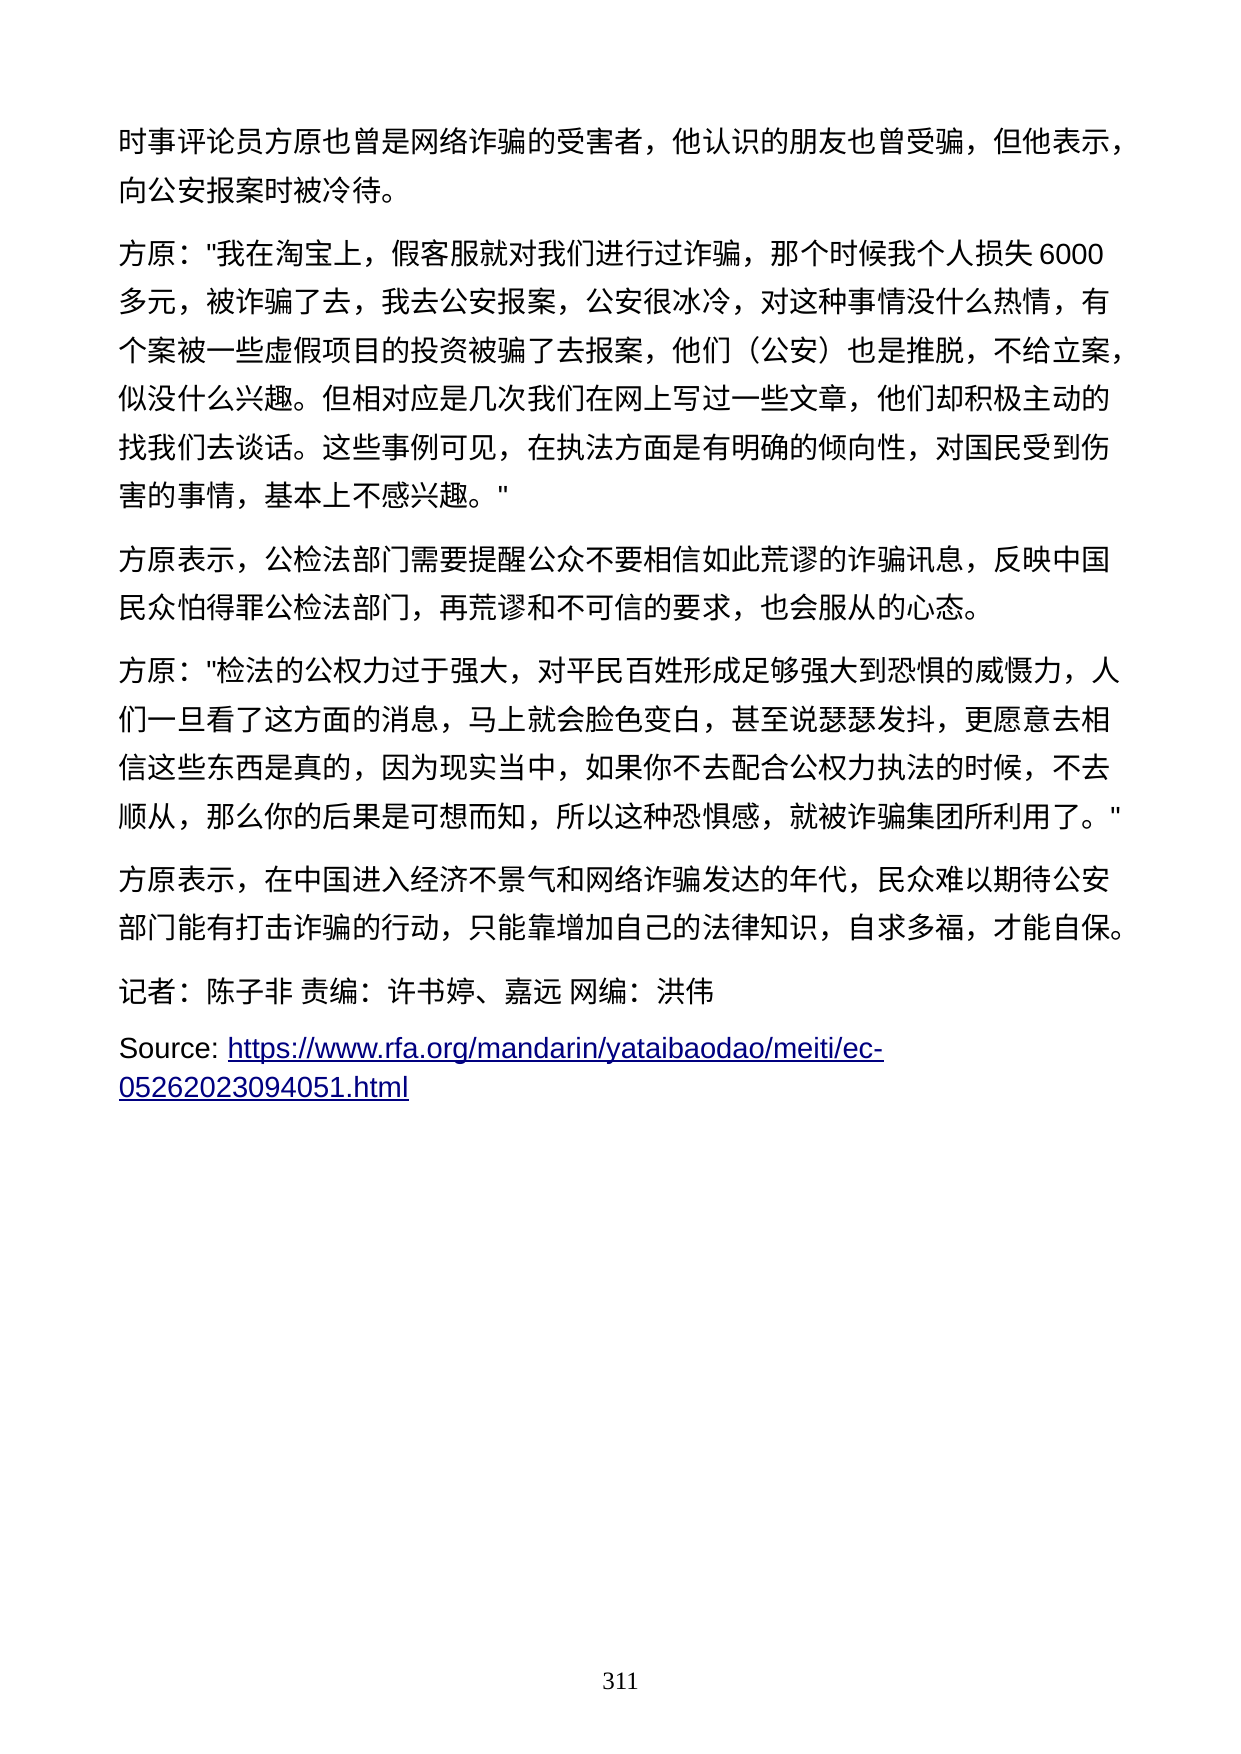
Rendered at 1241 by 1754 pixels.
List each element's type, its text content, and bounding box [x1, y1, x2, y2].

text 记者：陈子非 责编：许书婷、嘉远 网编：洪伟 [118, 968, 1122, 1010]
text 方原："检法的公权力过于强大，对平民百姓形成足够强大到恐惧的威慑力，人们一旦看了这方面的消息，马上就会脸色变白，甚至说瑟瑟发抖，更愿意去相信这些东西是真的，因为现实当中，如果你不去配合公权力执法的时候，不去顺从，那么你的后果是可想而知，所以这种恐惧感，就被诈骗集团所利用了。" [118, 648, 1122, 836]
text 方原："我在淘宝上，假客服就对我们进行过诈骗，那个时候我个人损失6000多元，被诈骗了去，我去公安报案，公安很冰冷，对这种事情没什么热情，有个案被一些虚假项目的投资被骗了去报案，他们（公安）也是推脱，不给立案，似没什么兴趣。但相对应是几次我们在网上写过一些文章，他们却积极主动的找我们去谈话。这些事例可见，在执法方面是有明确的倾向性，对国民受到伤害的事情，基本上不感兴趣。" [118, 230, 1122, 515]
text 时事评论员方原也曾是网络诈骗的受害者，他认识的朋友也曾受骗，但他表示，向公安报案时被冷待。 [118, 118, 1122, 209]
text Source: https://www.rfa.org/mandarin/yataibaodao/meiti/ec-05262023094051.html [118, 1031, 1122, 1103]
text 方原表示，在中国进入经济不景气和网络诈骗发达的年代，民众难以期待公安部门能有打击诈骗的行动，只能靠增加自己的法律知识，自求多福，才能自保。 [118, 856, 1122, 947]
text 方原表示，公检法部门需要提醒公众不要相信如此荒谬的诈骗讯息，反映中国民众怕得罪公检法部门，再荒谬和不可信的要求，也会服从的心态。 [118, 536, 1122, 627]
